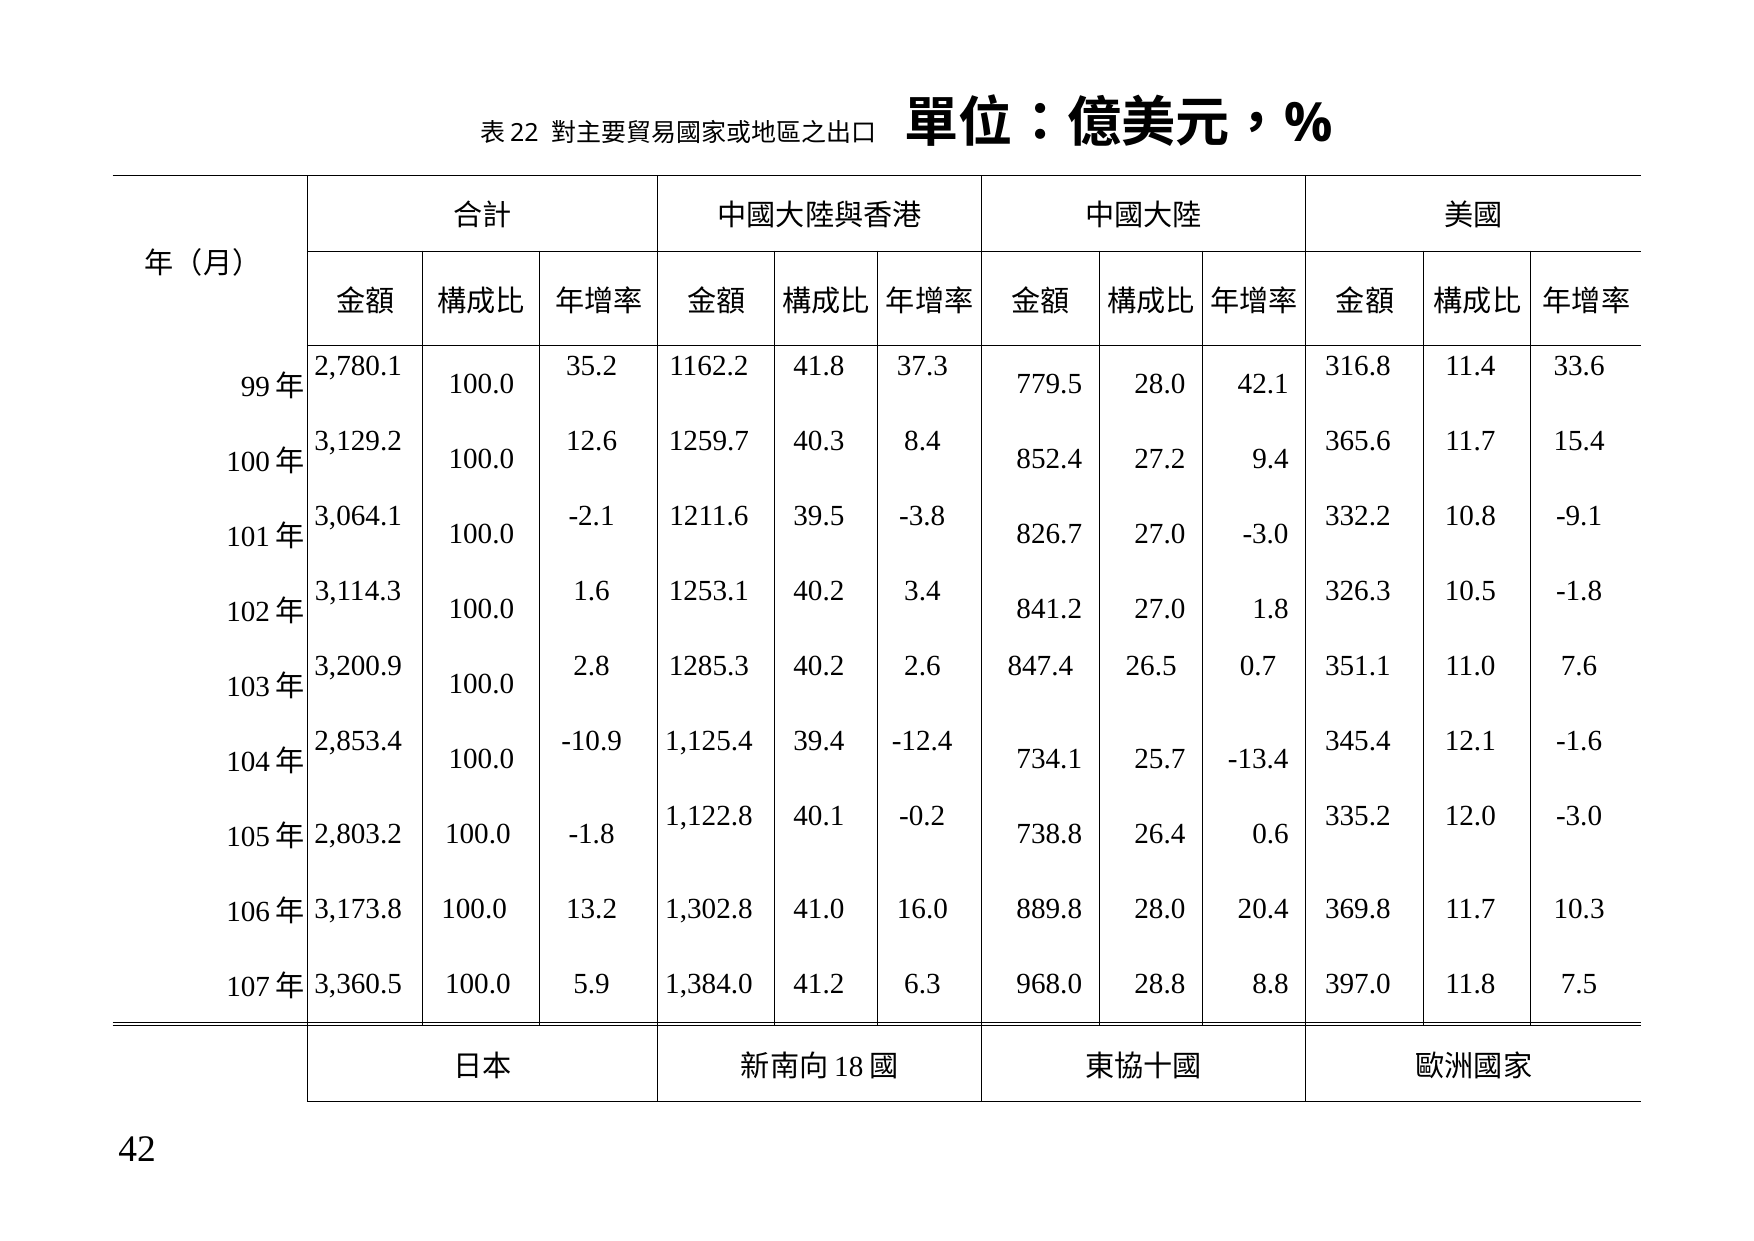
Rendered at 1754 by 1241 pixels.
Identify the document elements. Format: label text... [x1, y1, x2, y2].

table_cell 42.1 [1203, 346, 1305, 421]
table_cell 33.6 [1531, 346, 1641, 421]
table_cell 101年 [113, 496, 307, 571]
table_cell 3,200.9 [308, 646, 422, 721]
table_cell -12.4 [878, 721, 981, 796]
table_cell 東協十國 [982, 1026, 1305, 1101]
table_cell 852.4 [982, 421, 1099, 496]
table_cell 11.7 [1424, 871, 1530, 946]
table_cell 100.0 [423, 946, 539, 1021]
table_cell 金額 [308, 252, 422, 345]
table_cell 金額 [1306, 252, 1423, 345]
subtitle 表22 對主要貿易國家或地區之出口 單位：億美元，% [118, 62, 1636, 174]
table_cell 1253.1 [658, 571, 774, 646]
table_cell 27.2 [1100, 421, 1202, 496]
table_cell 12.0 [1424, 796, 1530, 871]
table_cell 104年 [113, 721, 307, 796]
table_cell 1,125.4 [658, 721, 774, 796]
table_cell 39.4 [775, 721, 877, 796]
table_cell 106年 [113, 871, 307, 946]
table_cell 40.2 [775, 646, 877, 721]
table_cell 構成比 [423, 252, 539, 345]
table_cell 年增率 [1531, 252, 1641, 345]
table_header 年（月） [113, 176, 307, 345]
table_cell 826.7 [982, 496, 1099, 571]
table_cell 26.4 [1100, 796, 1202, 871]
table_cell 369.8 [1306, 871, 1423, 946]
table_cell 2.6 [878, 646, 981, 721]
table_cell 103年 [113, 646, 307, 721]
table_cell 3,360.5 [308, 946, 422, 1021]
table_cell 28.8 [1100, 946, 1202, 1021]
table_cell 12.6 [540, 421, 657, 496]
table_cell 847.4 [982, 646, 1099, 721]
table_cell -9.1 [1531, 496, 1641, 571]
table_cell 738.8 [982, 796, 1099, 871]
table_cell 2.8 [540, 646, 657, 721]
table_cell 7.5 [1531, 946, 1641, 1021]
table_cell -10.9 [540, 721, 657, 796]
table_cell 歐洲國家 [1306, 1026, 1641, 1101]
table_cell 1,384.0 [658, 946, 774, 1021]
table_cell 2,780.1 [308, 346, 422, 421]
table_cell 3,173.8 [308, 871, 422, 946]
table_cell 100.0 [423, 796, 539, 871]
table_cell 326.3 [1306, 571, 1423, 646]
table_cell 13.2 [540, 871, 657, 946]
table_cell 1162.2 [658, 346, 774, 421]
table_cell 100年 [113, 421, 307, 496]
table_header 美國 [1306, 176, 1641, 251]
table_cell 28.0 [1100, 346, 1202, 421]
table_cell 0.7 [1203, 646, 1305, 721]
table_cell -3.0 [1531, 796, 1641, 871]
table_header 合計 [308, 176, 657, 251]
table_cell 102年 [113, 571, 307, 646]
table_cell 3,129.2 [308, 421, 422, 496]
table_cell 100.0 [423, 871, 539, 946]
table_cell 734.1 [982, 721, 1099, 796]
table_cell 1.6 [540, 571, 657, 646]
table_cell 3,114.3 [308, 571, 422, 646]
table_cell 345.4 [1306, 721, 1423, 796]
table_cell 100.0 [423, 346, 539, 421]
table_cell -13.4 [1203, 721, 1305, 796]
table_cell 6.3 [878, 946, 981, 1021]
table_cell 構成比 [775, 252, 877, 345]
table_cell 332.2 [1306, 496, 1423, 571]
table_cell 5.9 [540, 946, 657, 1021]
table_cell 金額 [658, 252, 774, 345]
table_cell 10.8 [1424, 496, 1530, 571]
table_cell [113, 1026, 307, 1101]
table_cell 構成比 [1100, 252, 1202, 345]
table_cell 365.6 [1306, 421, 1423, 496]
table_cell 20.4 [1203, 871, 1305, 946]
table_cell 11.7 [1424, 421, 1530, 496]
table_cell 10.3 [1531, 871, 1641, 946]
table_header 中國大陸 [982, 176, 1305, 251]
table_header 中國大陸與香港 [658, 176, 981, 251]
table_cell 105年 [113, 796, 307, 871]
table_cell 1259.7 [658, 421, 774, 496]
table_cell 3,064.1 [308, 496, 422, 571]
table_cell 年增率 [540, 252, 657, 345]
table_cell 0.6 [1203, 796, 1305, 871]
table_cell 年增率 [878, 252, 981, 345]
table_cell 11.0 [1424, 646, 1530, 721]
table_cell 968.0 [982, 946, 1099, 1021]
table_cell 41.2 [775, 946, 877, 1021]
table_cell 11.4 [1424, 346, 1530, 421]
table_cell 2,803.2 [308, 796, 422, 871]
table_cell 27.0 [1100, 571, 1202, 646]
table_cell 9.4 [1203, 421, 1305, 496]
table_cell 100.0 [423, 721, 539, 796]
table_cell 1,302.8 [658, 871, 774, 946]
table_cell 年增率 [1203, 252, 1305, 345]
table_cell 40.2 [775, 571, 877, 646]
table_cell 2,853.4 [308, 721, 422, 796]
table_cell -3.8 [878, 496, 981, 571]
table_cell 1.8 [1203, 571, 1305, 646]
table_cell 8.4 [878, 421, 981, 496]
table_cell -0.2 [878, 796, 981, 871]
table_cell 99年 [113, 345, 307, 421]
table_cell 1,122.8 [658, 796, 774, 871]
table_cell 1285.3 [658, 646, 774, 721]
table_cell 28.0 [1100, 871, 1202, 946]
table_cell 100.0 [423, 646, 539, 721]
table_cell 1211.6 [658, 496, 774, 571]
table_cell 金額 [982, 252, 1099, 345]
table_cell 日本 [308, 1026, 657, 1101]
table_cell 11.8 [1424, 946, 1530, 1021]
table_cell 40.3 [775, 421, 877, 496]
table_cell 100.0 [423, 496, 539, 571]
table_cell 37.3 [878, 346, 981, 421]
table_cell 構成比 [1424, 252, 1530, 345]
table_cell 107年 [113, 946, 307, 1021]
table_cell 351.1 [1306, 646, 1423, 721]
table_cell 397.0 [1306, 946, 1423, 1021]
table_cell 12.1 [1424, 721, 1530, 796]
table_cell -1.8 [1531, 571, 1641, 646]
table_cell 100.0 [423, 421, 539, 496]
table_cell 7.6 [1531, 646, 1641, 721]
table_cell 26.5 [1100, 646, 1202, 721]
table_cell 841.2 [982, 571, 1099, 646]
table_cell -1.8 [540, 796, 657, 871]
table_cell 8.8 [1203, 946, 1305, 1021]
table_cell 10.5 [1424, 571, 1530, 646]
table_cell 27.0 [1100, 496, 1202, 571]
table_cell -1.6 [1531, 721, 1641, 796]
table_cell 16.0 [878, 871, 981, 946]
table_cell 15.4 [1531, 421, 1641, 496]
table_cell 889.8 [982, 871, 1099, 946]
table_cell 335.2 [1306, 796, 1423, 871]
table_cell 3.4 [878, 571, 981, 646]
table_cell 100.0 [423, 571, 539, 646]
table_cell 35.2 [540, 346, 657, 421]
table_cell 新南向18國 [658, 1026, 981, 1101]
table_cell -3.0 [1203, 496, 1305, 571]
table_cell -2.1 [540, 496, 657, 571]
table_cell 25.7 [1100, 721, 1202, 796]
table_cell 41.0 [775, 871, 877, 946]
table_cell 779.5 [982, 346, 1099, 421]
table_cell 40.1 [775, 796, 877, 871]
table_cell 39.5 [775, 496, 877, 571]
table_cell 41.8 [775, 346, 877, 421]
table_cell 316.8 [1306, 346, 1423, 421]
